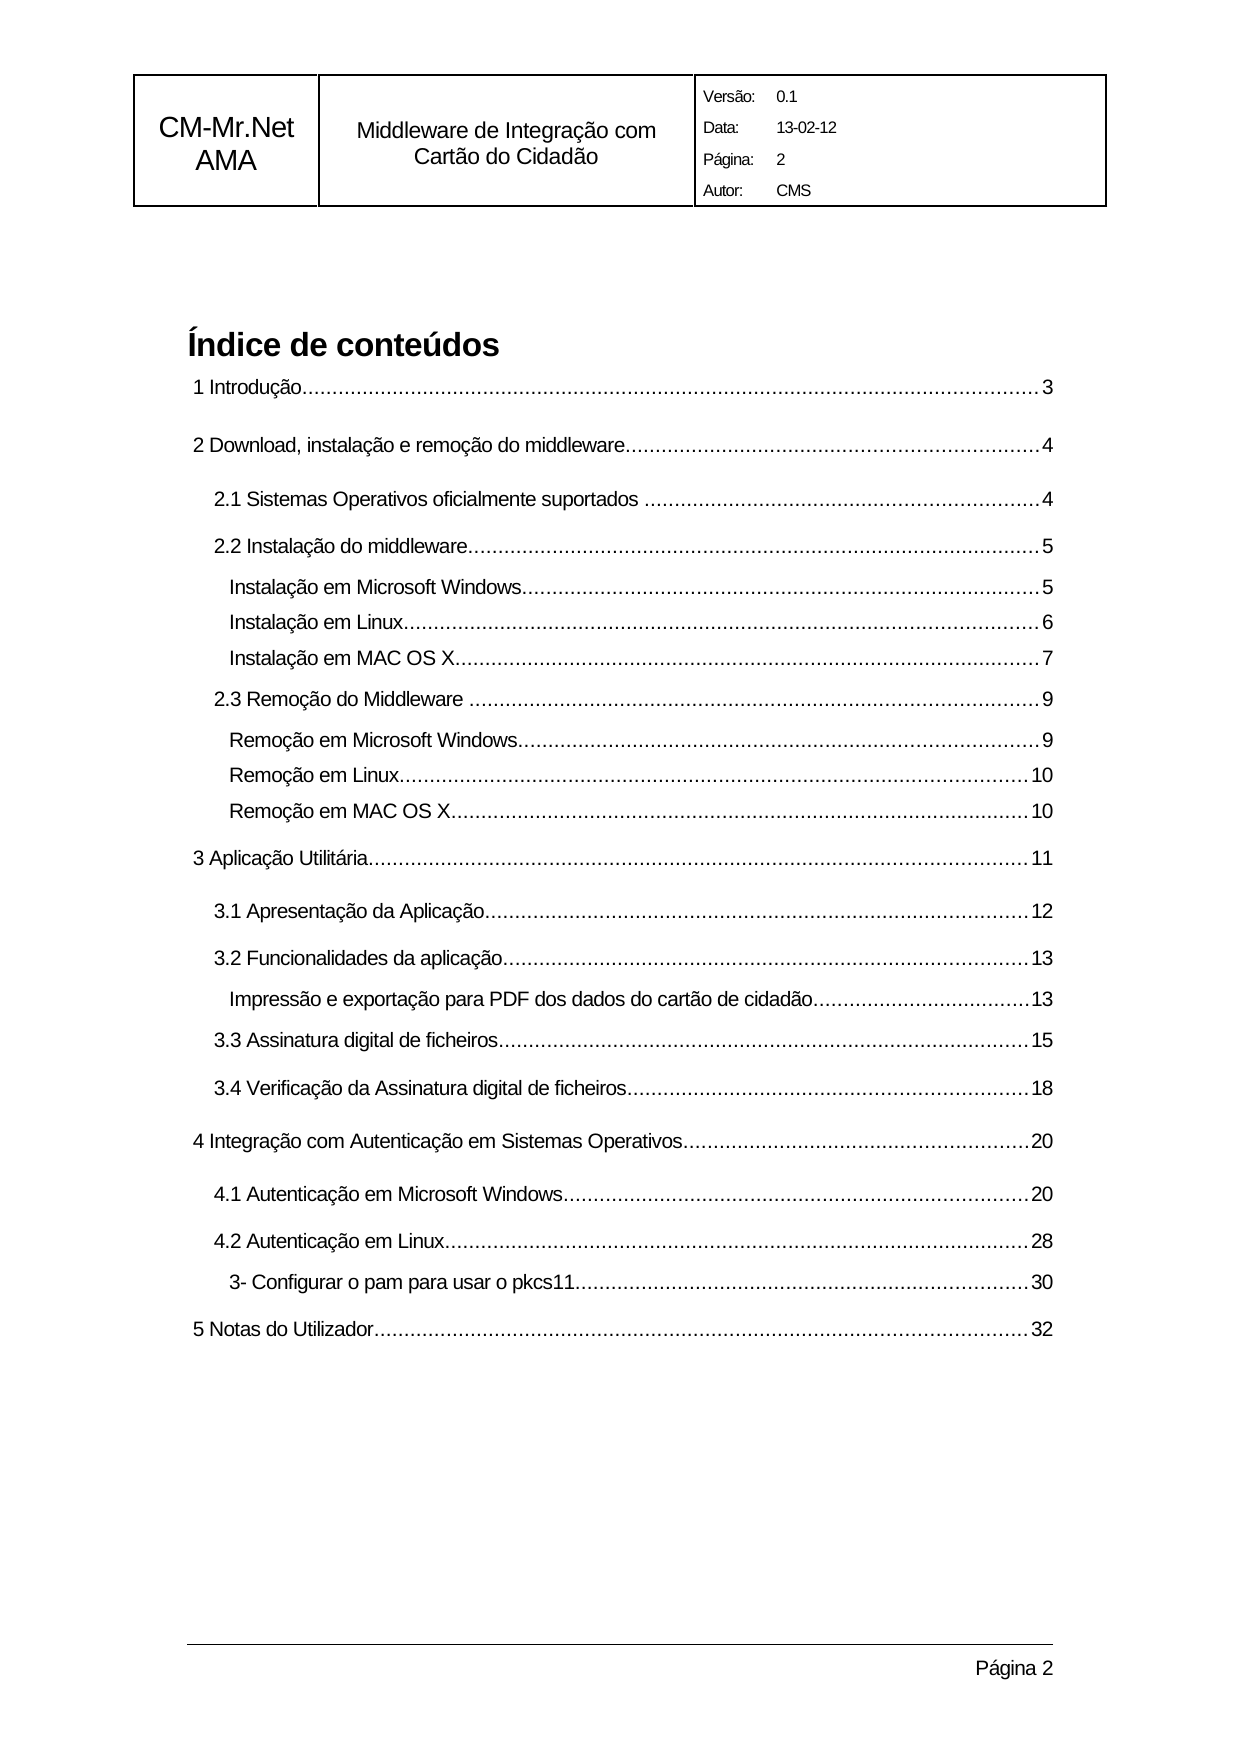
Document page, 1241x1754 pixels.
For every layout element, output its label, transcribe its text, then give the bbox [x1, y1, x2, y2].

text Instalação em MAC OS X 7 [229, 646, 1053, 669]
text 3.3 Assinatura digital de ficheiros 15 [208, 1029, 1053, 1052]
text Remoção em Linux 10 [229, 764, 1053, 787]
text Impressão e exportação para PDF dos dados do cartão de cidadão 13 [229, 988, 1053, 1011]
text 2.3 Remoção do Middleware 9 [208, 687, 1053, 711]
text 2.2 Instalação do middleware 5 [208, 534, 1053, 558]
text 3- Configurar o pam para usar o pkcs11 30 [229, 1271, 1053, 1294]
text 4.1 Autenticação em Microsoft Windows 20 [208, 1182, 1053, 1206]
text Instalação em Linux 6 [229, 611, 1053, 634]
text 2 Download, instalação e remoção do middleware 4 [187, 434, 1053, 457]
text Remoção em Microsoft Windows 9 [229, 728, 1053, 752]
text 3.1 Apresentação da Aplicação 12 [208, 899, 1053, 923]
text 3 Aplicação Utilitária 11 [187, 846, 1053, 870]
text 5 Notas do Utilizador 32 [187, 1318, 1053, 1341]
text Remoção em MAC OS X 10 [229, 799, 1053, 823]
text 4 Integração com Autenticação em Sistemas Operativos 20 [187, 1129, 1053, 1153]
text 3.2 Funcionalidades da aplicação 13 [208, 946, 1053, 970]
subtitle Índice de conteúdos [187, 326, 1053, 363]
text 1 Introdução 3 [187, 375, 1053, 399]
text 3.4 Verificação da Assinatura digital de ficheiros 18 [208, 1076, 1053, 1100]
text 2.1 Sistemas Operativos oficialmente suportados 4 [208, 487, 1053, 511]
text 4.2 Autenticação em Linux 28 [208, 1229, 1053, 1253]
text Instalação em Microsoft Windows 5 [229, 575, 1053, 599]
